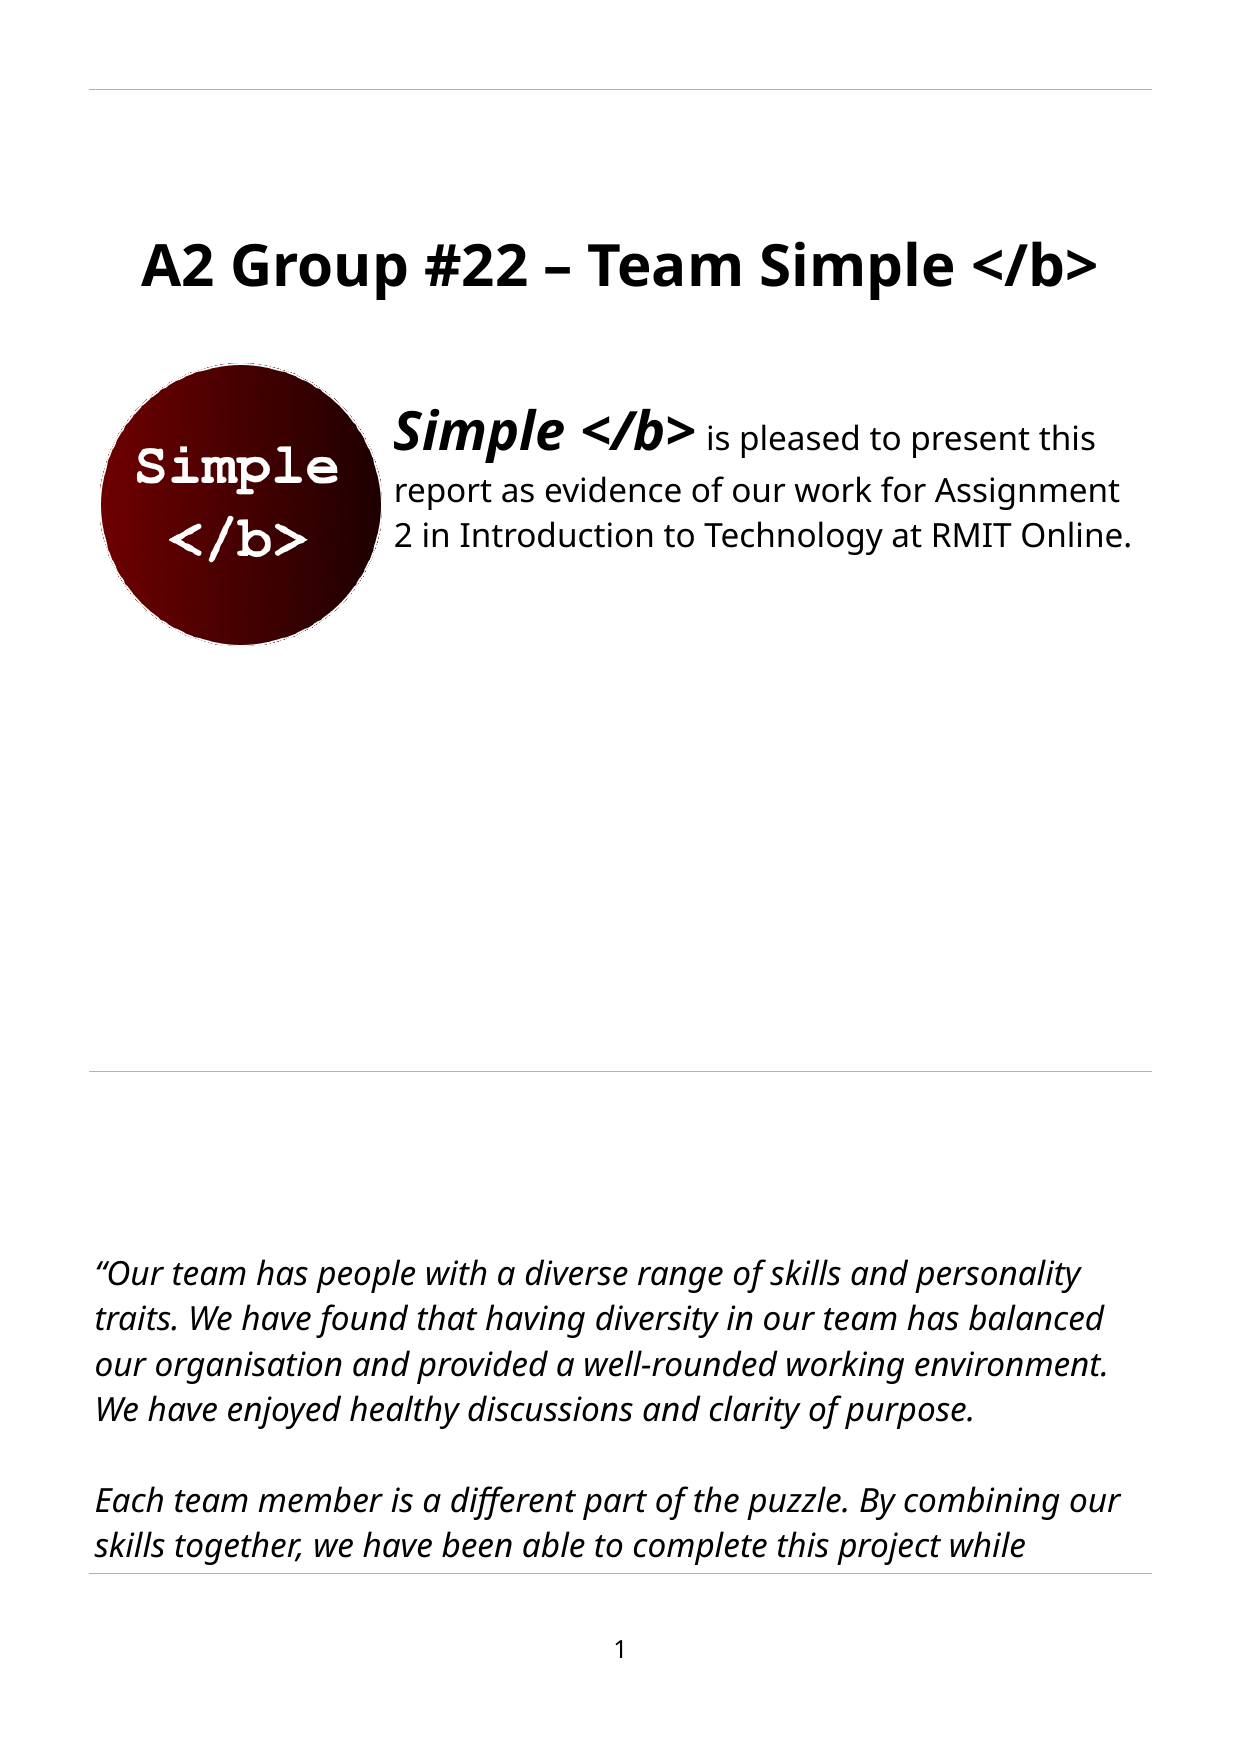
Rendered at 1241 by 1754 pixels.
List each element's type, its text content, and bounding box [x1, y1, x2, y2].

picture [100, 363, 382, 646]
table_header A2 Group #22 – Team Simple </b> Simple </b> is pleased to present this report as evidence of our work for Assignment 2 in Introduction to Technology at RMIT Online. [89, 90, 1152, 1071]
table_cell “Our team has people with a diverse range of skills and personality traits. We have found that having diversity in our team has balanced our organisation and provided a well-rounded working environment. We have enjoyed healthy discussions and clarity of purpose. Each team member is a different part of the puzzle. By combining our skills together, we have been able to complete this project while [89, 1072, 1152, 1573]
